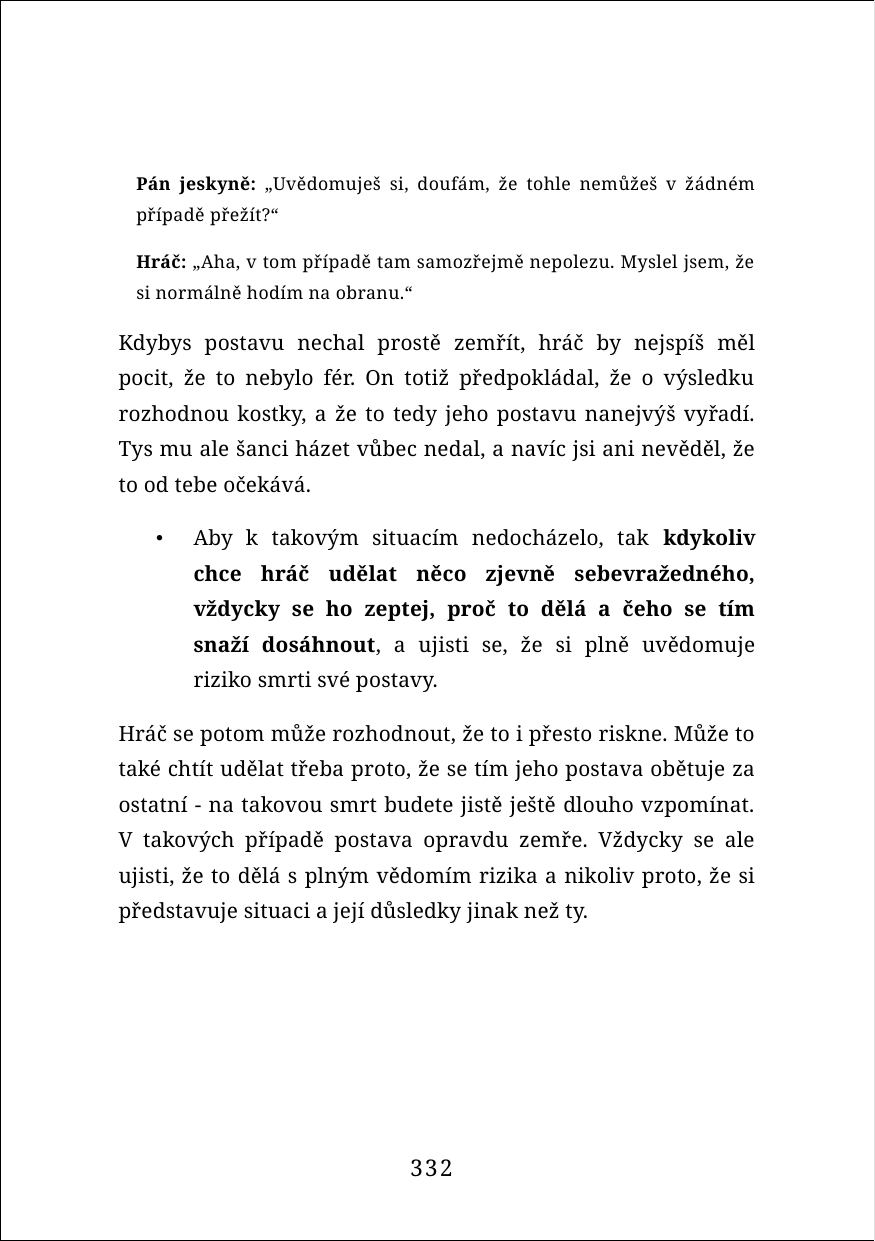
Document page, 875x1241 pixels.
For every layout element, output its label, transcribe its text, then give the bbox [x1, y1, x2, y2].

text Kdybys postavu nechal prostě zemřít, hráč by nejspíš měl pocit, že to nebylo fér. On totiž předpokládal, že o výsledku rozhodnou kostky, a že to tedy jeho postavu nanejvýš vyřadí. Tys mu ale šanci házet vůbec nedal, a navíc jsi ani nevěděl, že to od tebe očekává. [118, 328, 756, 498]
list Aby k takovým situacím nedocházelo, tak kdykoliv chce hráč udělat něco zjevně sebevražedného, vždycky se ho zeptej, proč to dělá a čeho se tím snaží dosáhnout, a ujisti se, že si plně uvědomuje riziko smrti své postavy. [156, 523, 756, 694]
text Hráč: „Aha, v tom případě tam samozřejmě nepolezu. Myslel jsem, že si normálně hodím na obranu.“ [136, 250, 756, 304]
text Pán jeskyně: „Uvědomuješ si, doufám, že tohle nemůžeš v žádném případě přežít?“ [136, 172, 756, 226]
text Hráč se potom může rozhodnout, že to i přesto riskne. Může to také chtít udělat třeba proto, že se tím jeho postava obětuje za ostatní - na takovou smrt budete jistě ještě dlouho vzpomínat. V takových případě postava opravdu zemře. Vždycky se ale ujisti, že to dělá s plným vědomím rizika a nikoliv proto, že si představuje situaci a její důsledky jinak než ty. [118, 719, 756, 925]
